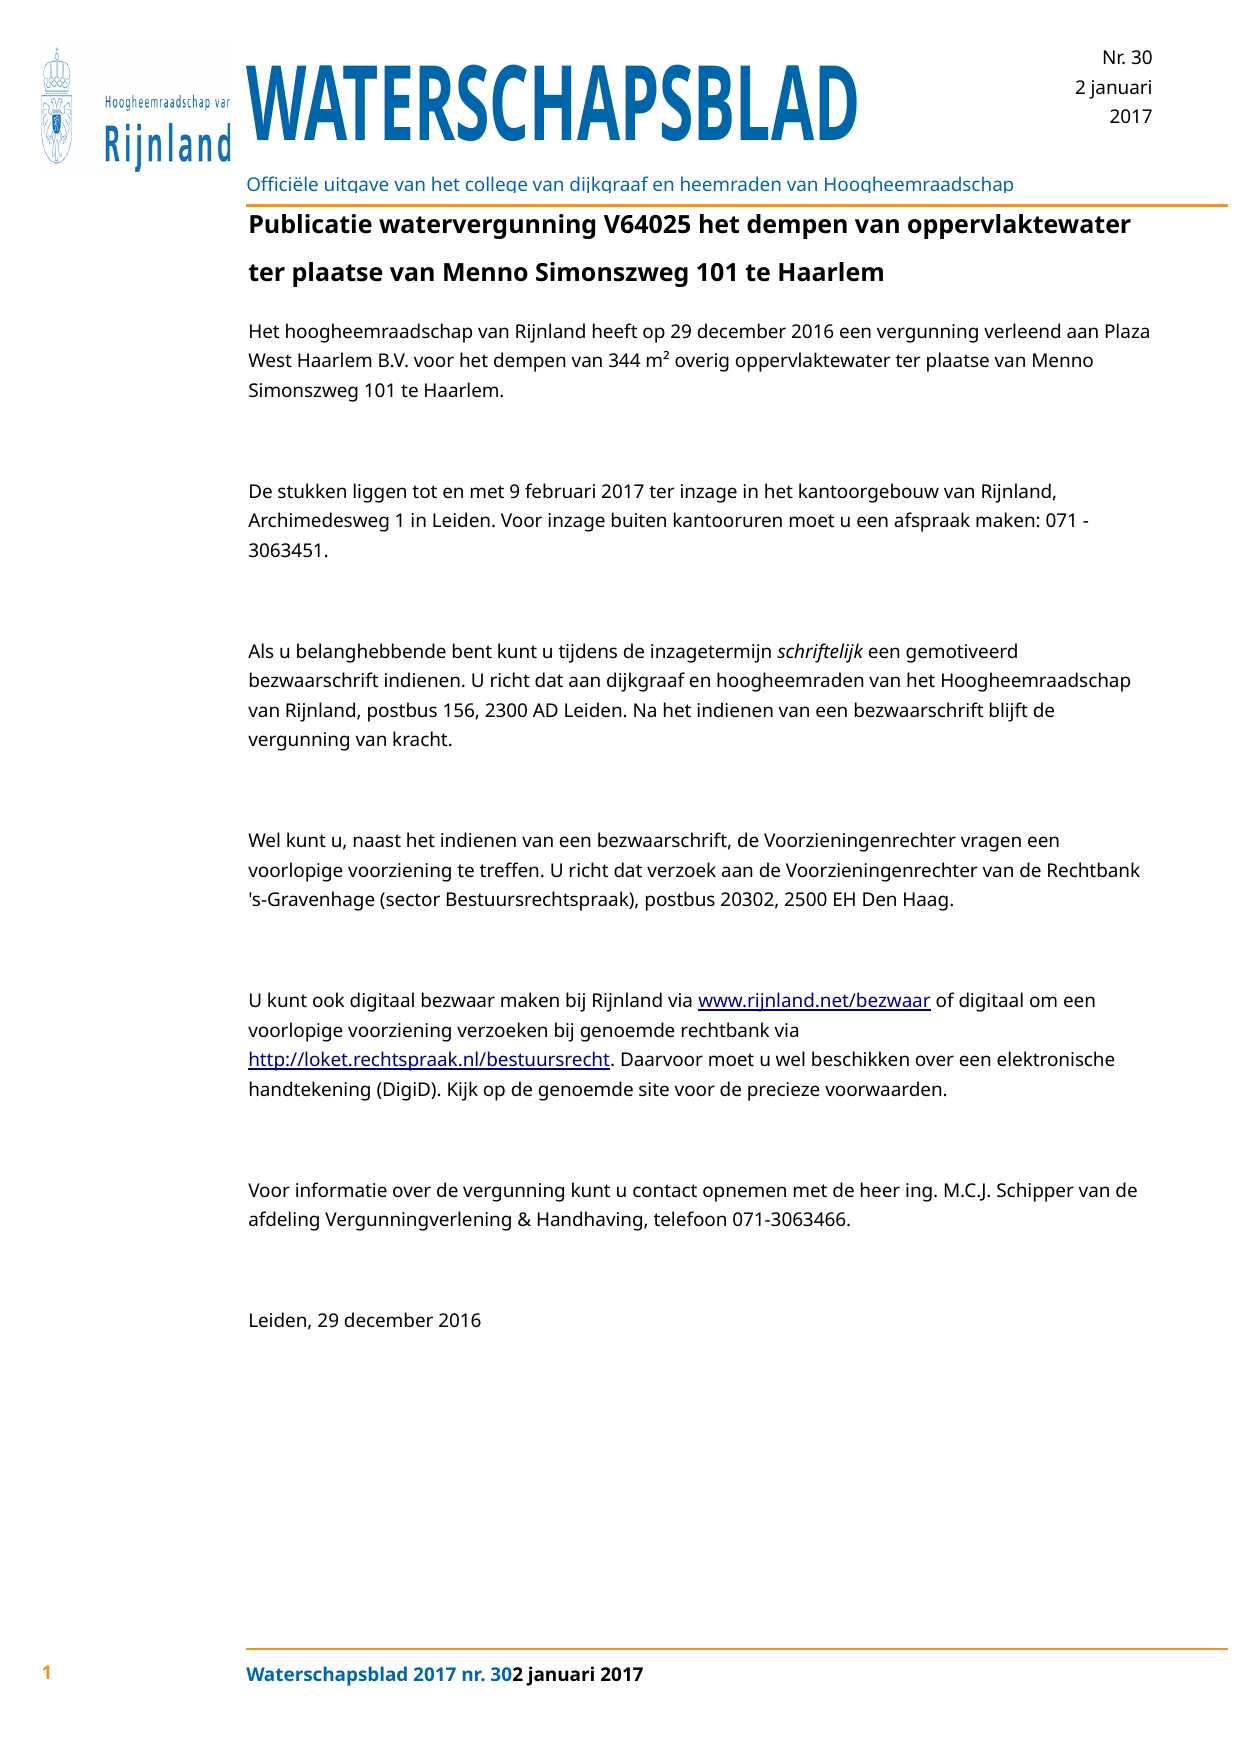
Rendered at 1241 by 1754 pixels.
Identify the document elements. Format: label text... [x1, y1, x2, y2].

text Leiden, 29 december 2016 [248, 1307, 1152, 1333]
text Als u belanghebbende bent kunt u tijdens de inzagetermijn schriftelijk een gemotiveerd bezwaarschrift indienen. U richt dat aan dijkgraaf en hoogheemraden van het Hoogheemraadschap van Rijnland, postbus 156, 2300 AD Leiden. Na het indienen van een bezwaarschrift blijft de vergunning van kracht. [248, 638, 1152, 752]
text Wel kunt u, naast het indienen van een bezwaarschrift, de Voorzieningenrechter vragen een voorlopige voorziening te treffen. U richt dat verzoek aan de Voorzieningenrechter van de Rechtbank 's-Gravenhage (sector Bestuursrechtspraak), postbus 20302, 2500 EH Den Haag. [248, 827, 1152, 912]
text Publicatie watervergunning V64025 het dempen van oppervlaktewater ter plaatse van Menno Simonszweg 101 te Haarlem [248, 207, 1152, 288]
picture [41, 47, 231, 172]
text De stukken liggen tot en met 9 februari 2017 ter inzage in het kantoorgebouw van Rijnland, Archimedesweg 1 in Leiden. Voor inzage buiten kantooruren moet u een afspraak maken: 071 - 3063451. [248, 478, 1152, 563]
text Voor informatie over de vergunning kunt u contact opnemen met de heer ing. M.C.J. Schipper van de afdeling Vergunningverlening & Handhaving, telefoon 071-3063466. [248, 1177, 1152, 1232]
text Het hoogheemraadschap van Rijnland heeft op 29 december 2016 een vergunning verleend aan Plaza West Haarlem B.V. voor het dempen van 344 m² overig oppervlaktewater ter plaatse van Menno Simonszweg 101 te Haarlem. [248, 318, 1152, 403]
text U kunt ook digitaal bezwaar maken bij Rijnland via www.rijnland.net/bezwaar of digitaal om een voorlopige voorziening verzoeken bij genoemde rechtbank via http://loket.rechtspraak.nl/bestuursrecht. Daarvoor moet u wel beschikken over een elektronische handtekening (DigiD). Kijk op de genoemde site voor de precieze voorwaarden. [248, 987, 1152, 1102]
